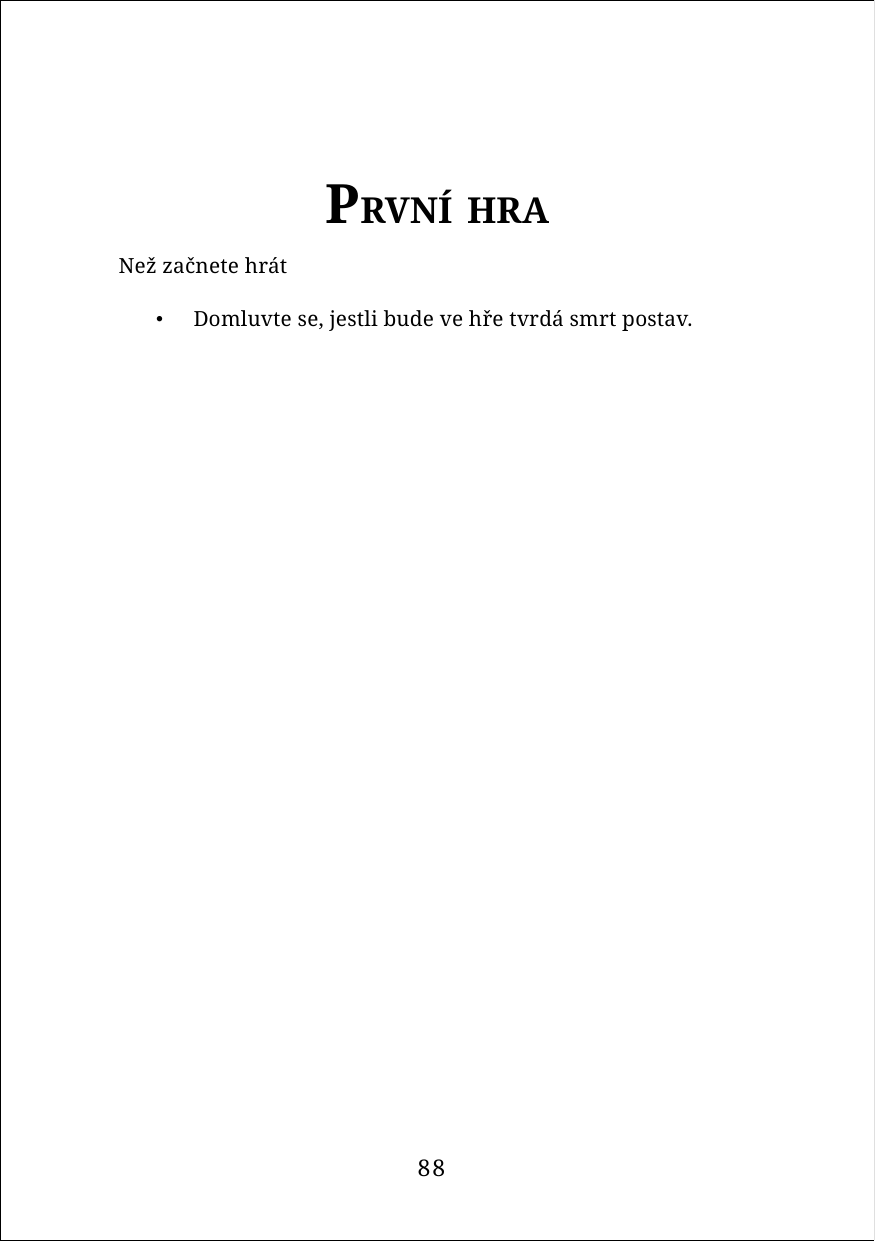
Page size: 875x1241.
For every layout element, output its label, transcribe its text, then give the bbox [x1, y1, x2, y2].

text Než začnete hrát [118, 251, 756, 279]
subtitle První hra [118, 166, 756, 239]
list Domluvte se, jestli bude ve hře tvrdá smrt postav. [156, 304, 756, 333]
